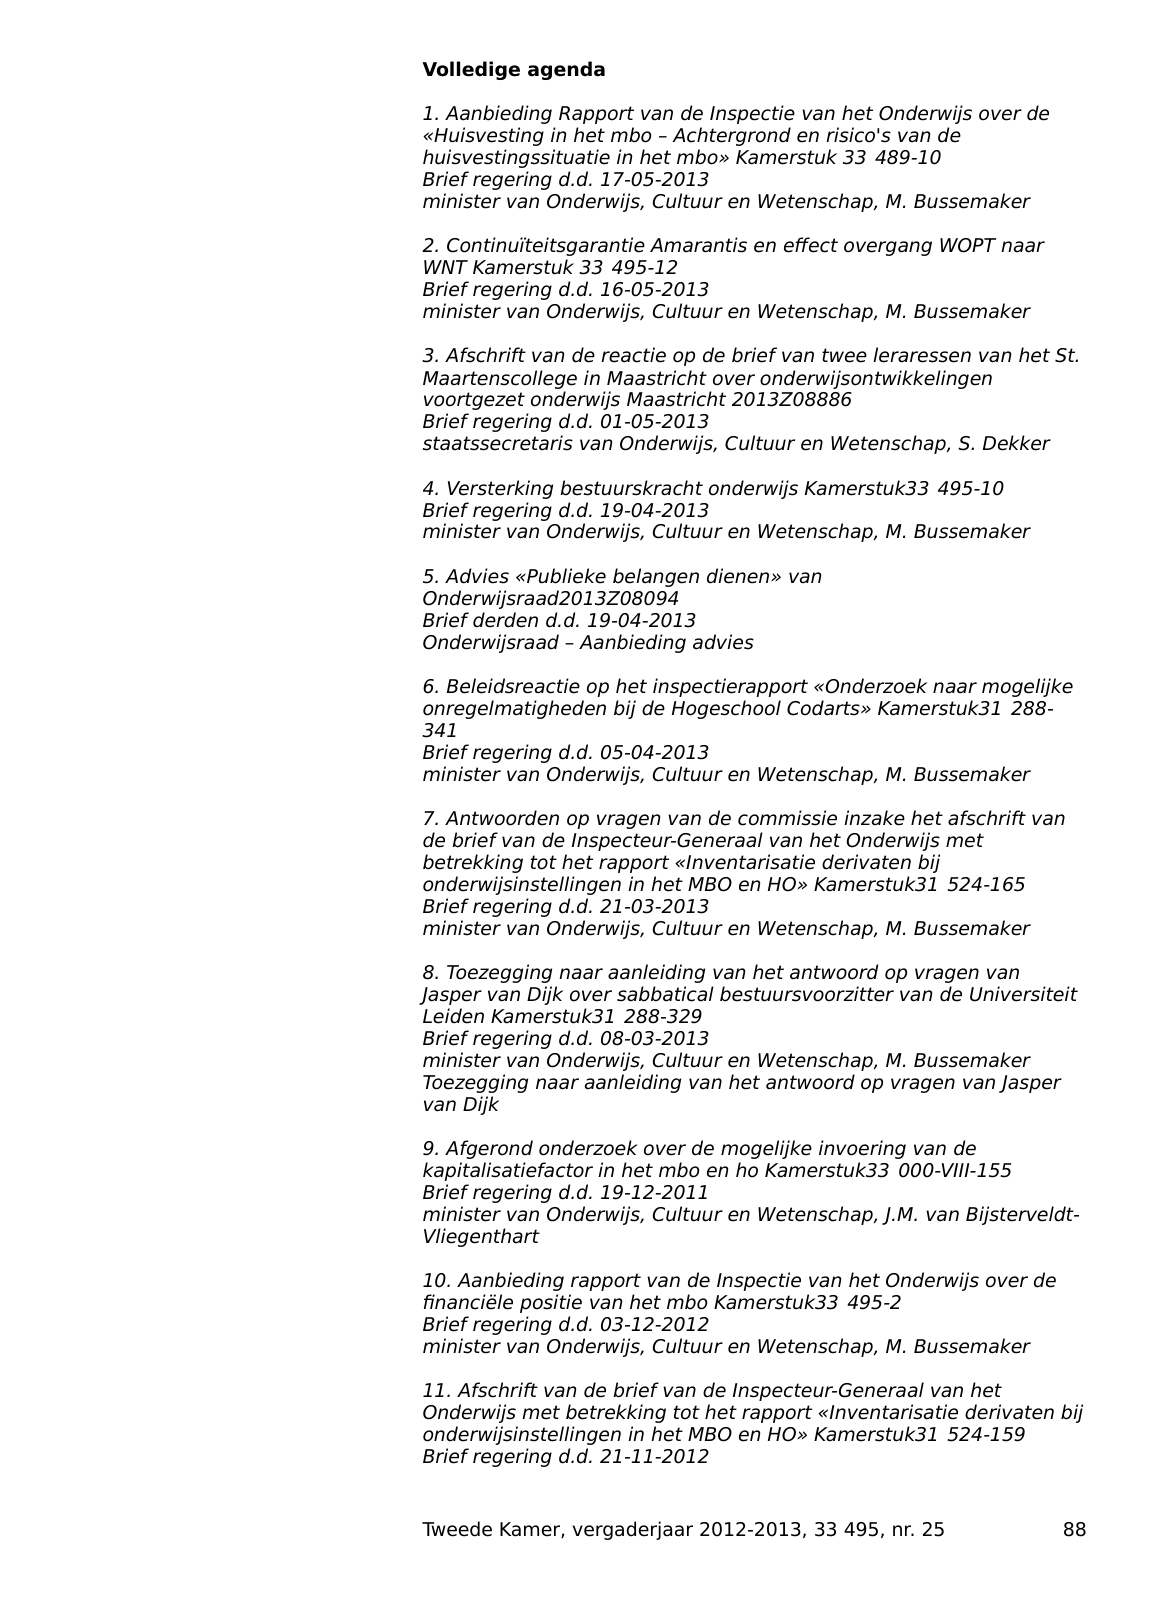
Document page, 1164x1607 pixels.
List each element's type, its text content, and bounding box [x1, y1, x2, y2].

text Brief regering d.d. 21-11-2012 [422, 1446, 1087, 1468]
text 10. Aanbieding rapport van de Inspectie van het Onderwijs over de financiële positie van het mbo Kamerstuk33 495-2 [422, 1270, 1087, 1314]
text 3. Afschrift van de reactie op de brief van twee leraressen van het St. Maartenscollege in Maastricht over onderwijsontwikkelingen voortgezet onderwijs Maastricht 2013Z08886 [422, 345, 1087, 411]
text minister van Onderwijs, Cultuur en Wetenschap, J.M. van Bijsterveldt-Vliegenthart [422, 1204, 1087, 1248]
text Onderwijsraad – Aanbieding advies [422, 632, 1087, 653]
text 8. Toezegging naar aanleiding van het antwoord op vragen van Jasper van Dijk over sabbatical bestuursvoorzitter van de Universiteit Leiden Kamerstuk31 288-329 [422, 962, 1087, 1028]
text 2. Continuïteitsgarantie Amarantis en effect overgang WOPT naar WNT Kamerstuk 33 495-12 [422, 235, 1087, 279]
text Brief regering d.d. 19-04-2013 [422, 499, 1087, 521]
text 5. Advies «Publieke belangen dienen» van Onderwijsraad2013Z08094 [422, 566, 1087, 609]
text minister van Onderwijs, Cultuur en Wetenschap, M. Bussemaker [422, 764, 1087, 786]
text Brief regering d.d. 16-05-2013 [422, 279, 1087, 301]
text minister van Onderwijs, Cultuur en Wetenschap, M. Bussemaker [422, 918, 1087, 940]
text staatssecretaris van Onderwijs, Cultuur en Wetenschap, S. Dekker [422, 433, 1087, 455]
text Brief regering d.d. 08-03-2013 [422, 1028, 1087, 1050]
text Toezegging naar aanleiding van het antwoord op vragen van Jasper van Dijk [422, 1072, 1087, 1116]
text Brief derden d.d. 19-04-2013 [422, 609, 1087, 632]
text Brief regering d.d. 01-05-2013 [422, 411, 1087, 433]
text 9. Afgerond onderzoek over de mogelijke invoering van de kapitalisatiefactor in het mbo en ho Kamerstuk33 000-VIII-155 [422, 1138, 1087, 1182]
subtitle Volledige agenda [422, 59, 1087, 81]
text 11. Afschrift van de brief van de Inspecteur-Generaal van het Onderwijs met betrekking tot het rapport «Inventarisatie derivaten bij onderwijsinstellingen in het MBO en HO» Kamerstuk31 524-159 [422, 1380, 1087, 1446]
text 6. Beleidsreactie op het inspectierapport «Onderzoek naar mogelijke onregelmatigheden bij de Hogeschool Codarts» Kamerstuk31 288-341 [422, 676, 1087, 742]
text Brief regering d.d. 19-12-2011 [422, 1182, 1087, 1204]
text 4. Versterking bestuurskracht onderwijs Kamerstuk33 495-10 [422, 477, 1087, 499]
text 7. Antwoorden op vragen van de commissie inzake het afschrift van de brief van de Inspecteur-Generaal van het Onderwijs met betrekking tot het rapport «Inventarisatie derivaten bij onderwijsinstellingen in het MBO en HO» Kamerstuk31 524-165 [422, 808, 1087, 896]
text minister van Onderwijs, Cultuur en Wetenschap, M. Bussemaker [422, 301, 1087, 323]
text 1. Aanbieding Rapport van de Inspectie van het Onderwijs over de «Huisvesting in het mbo – Achtergrond en risico's van de huisvestingssituatie in het mbo» Kamerstuk 33 489-10 [422, 103, 1087, 169]
text Brief regering d.d. 03-12-2012 [422, 1314, 1087, 1336]
text Brief regering d.d. 17-05-2013 [422, 169, 1087, 191]
text Brief regering d.d. 05-04-2013 [422, 742, 1087, 764]
text Brief regering d.d. 21-03-2013 [422, 896, 1087, 918]
text minister van Onderwijs, Cultuur en Wetenschap, M. Bussemaker [422, 1336, 1087, 1358]
text minister van Onderwijs, Cultuur en Wetenschap, M. Bussemaker [422, 521, 1087, 543]
text minister van Onderwijs, Cultuur en Wetenschap, M. Bussemaker [422, 1050, 1087, 1072]
text minister van Onderwijs, Cultuur en Wetenschap, M. Bussemaker [422, 191, 1087, 213]
